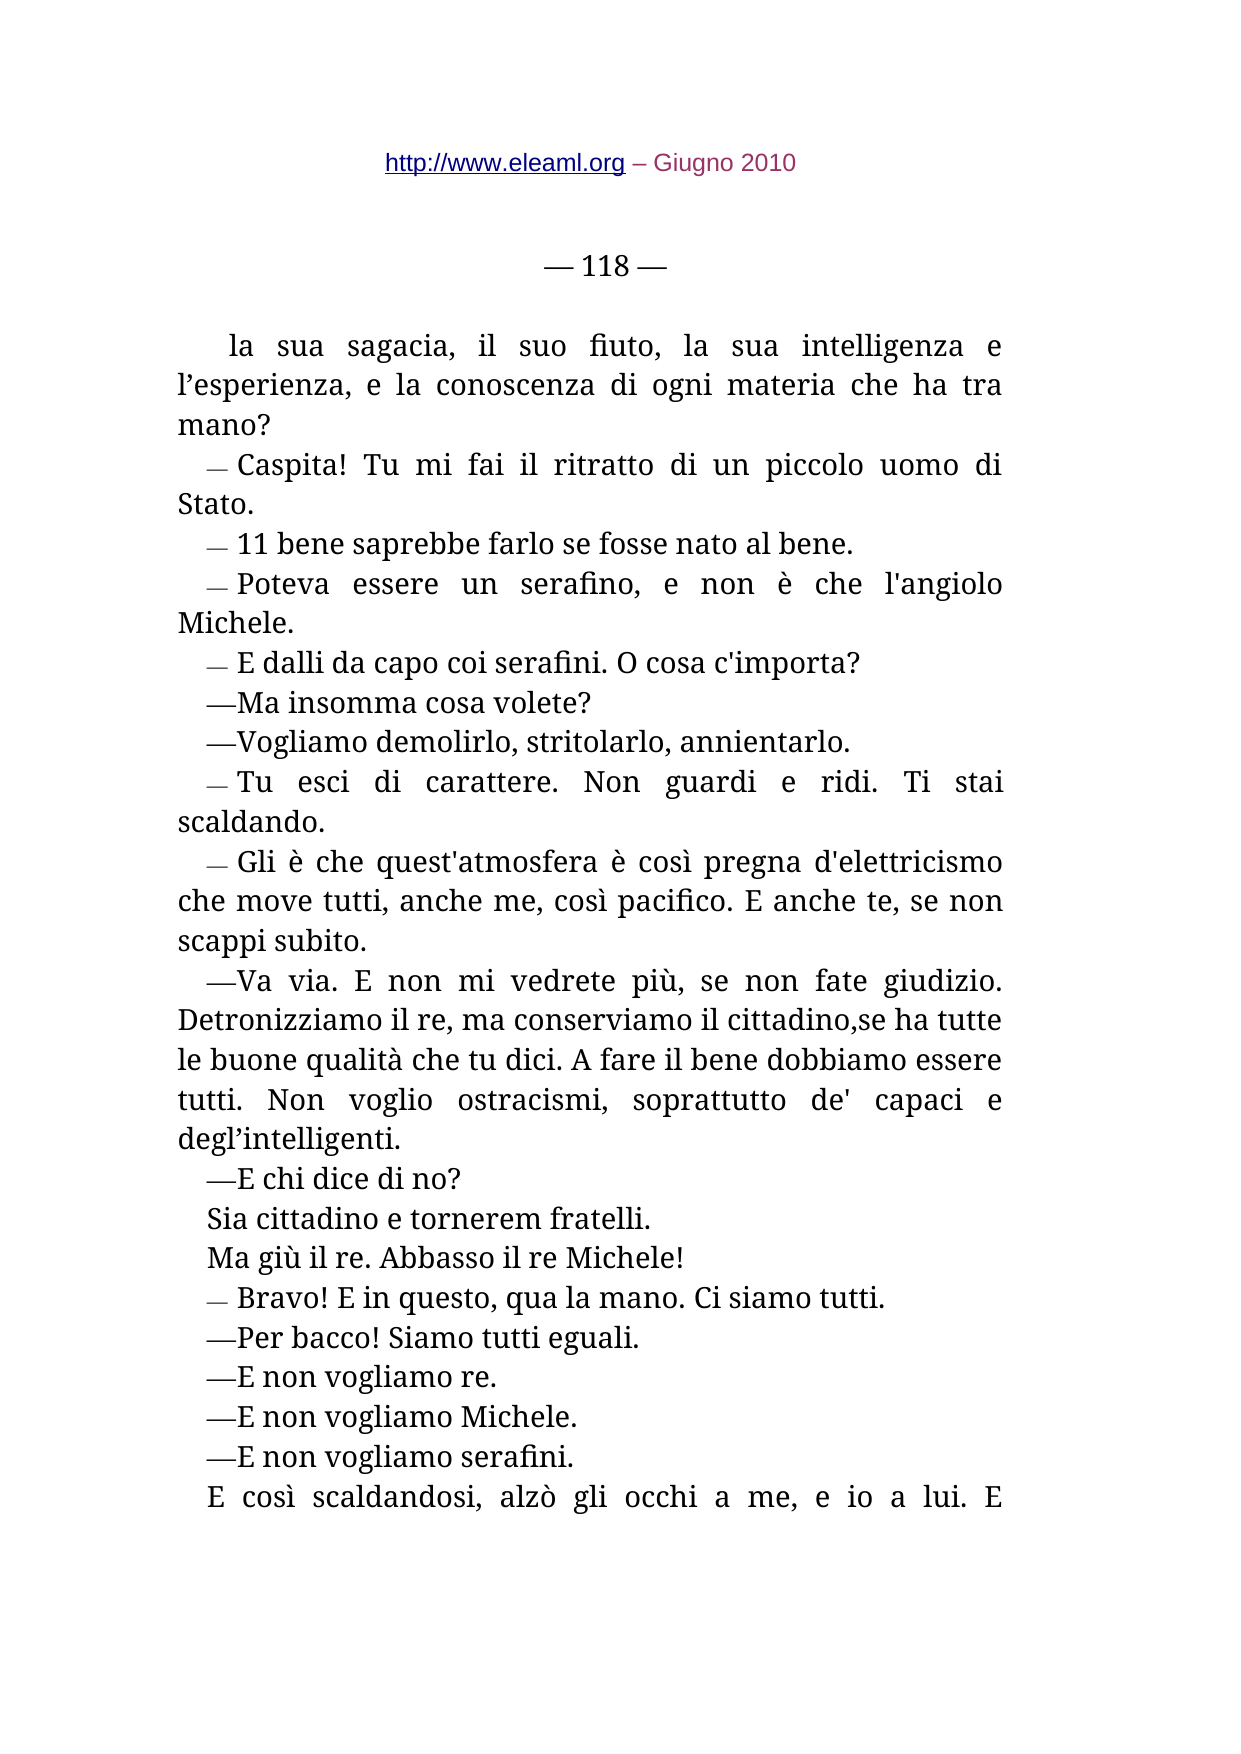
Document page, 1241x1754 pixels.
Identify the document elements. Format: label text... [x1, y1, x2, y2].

list Tu esci di carattere. Non guardi e ridi. Ti stai scaldando. [177, 761, 1004, 841]
text — 118 — [177, 246, 1004, 285]
list Va via. E non mi vedrete più, se non fate giudizio. Detronizziamo il re, ma conserviamo il cittadino,se ha tutte le buone qualità che tu dici. A fare il bene dobbiamo essere tutti. Non voglio ostracismi, soprattutto de' capaci e degl’intelligenti. [177, 960, 1004, 1158]
list E chi dice di no? [177, 1158, 1004, 1198]
list E non vogliamo serafini. [177, 1436, 1004, 1476]
text la sua sagacia, il suo fiuto, la sua intelligenza e l’esperienza, e la conoscenza di ogni materia che ha tra mano? [177, 325, 1004, 444]
list Caspita! Tu mi fai il ritratto di un piccolo uomo di Stato. [177, 444, 1004, 523]
text E così scaldandosi, alzò gli occhi a me, e io a lui. E [177, 1476, 1004, 1516]
list Gli è che quest'atmosfera è così pregna d'elettricismo che move tutti, anche me, così pacifico. E anche te, se non scappi subito. [177, 841, 1004, 960]
list E non vogliamo re. [177, 1357, 1004, 1396]
list E dalli da capo coi serafini. O cosa c'importa? [177, 642, 1004, 682]
text Sia cittadino e tornerem fratelli. [177, 1198, 1004, 1238]
list Ma insomma cosa volete? [177, 682, 1004, 722]
list Poteva essere un serafino, e non è che l'angiolo Michele. [177, 563, 1004, 642]
list Per bacco! Siamo tutti eguali. [177, 1317, 1004, 1357]
list Vogliamo demolirlo, stritolarlo, annientarlo. [177, 722, 1004, 761]
list Bravo! E in questo, qua la mano. Ci siamo tutti. [177, 1277, 1004, 1317]
list 11 bene saprebbe farlo se fosse nato al bene. [177, 523, 1004, 563]
list E non vogliamo Michele. [177, 1396, 1004, 1436]
text Ma giù il re. Abbasso il re Michele! [177, 1238, 1004, 1277]
